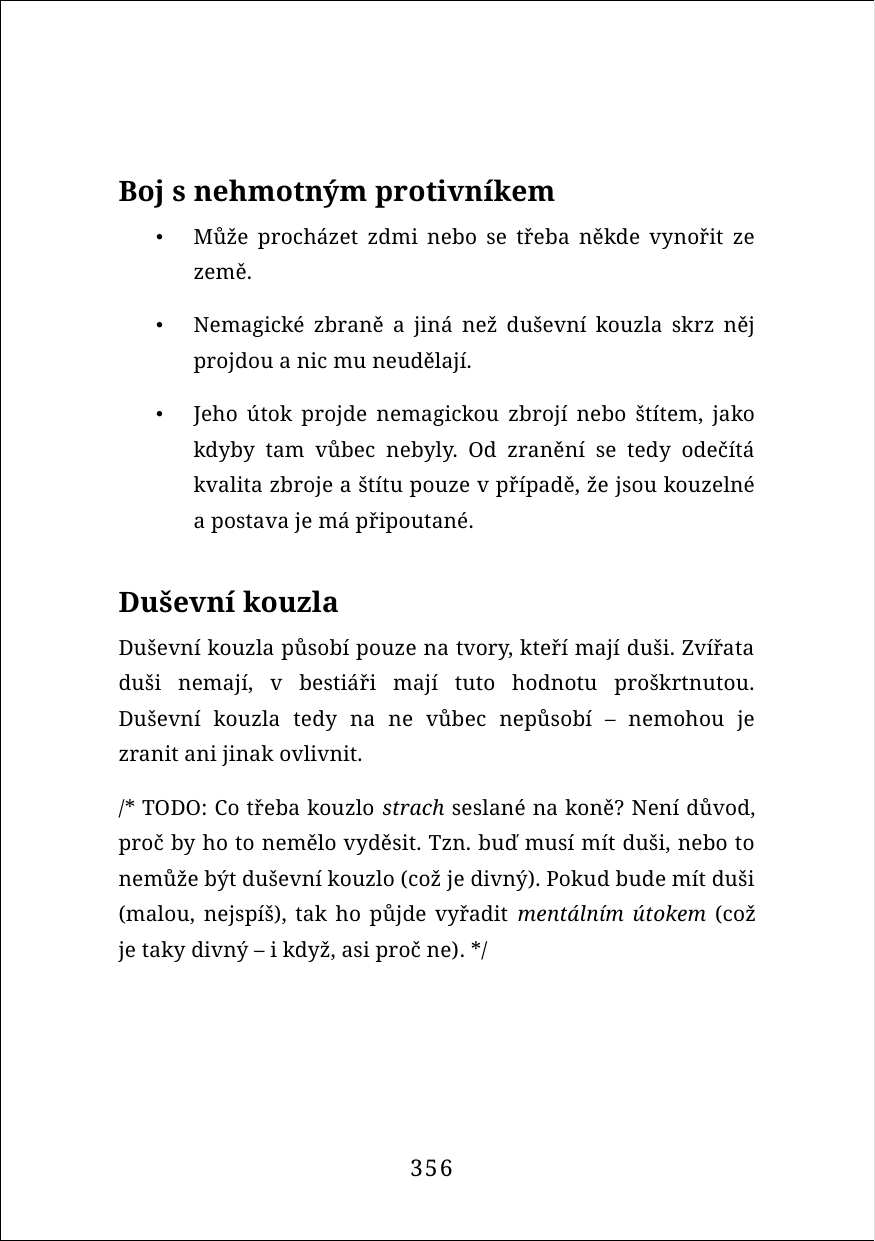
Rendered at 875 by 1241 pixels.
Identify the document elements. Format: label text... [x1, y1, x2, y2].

list Jeho útok projde nemagickou zbrojí nebo štítem, jako kdyby tam vůbec nebyly. Od zranění se tedy odečítá kvalita zbroje a štítu pouze v případě, že jsou kouzelné a postava je má připoutané. [156, 399, 756, 534]
subtitle Duševní kouzla [118, 583, 756, 621]
list Nemagické zbraně a jiná než duševní kouzla skrz něj projdou a nic mu neudělají. [156, 311, 756, 374]
text Duševní kouzla působí pouze na tvory, kteří mají duši. Zvířata duši nemají, v bestiáři mají tuto hodnotu proškrtnutou. Duševní kouzla tedy na ne vůbec nepůsobí – nemohou je zranit ani jinak ovlivnit. [118, 633, 756, 768]
subtitle Boj s nehmotným protivníkem [118, 172, 756, 210]
text /* TODO: Co třeba kouzlo strach seslané na koně? Není důvod, proč by ho to nemělo vyděsit. Tzn. buď musí mít duši, nebo to nemůže být duševní kouzlo (což je divný). Pokud bude mít duši (malou, nejspíš), tak ho půjde vyřadit mentálním útokem (což je taky divný – i když, asi proč ne). */ [118, 793, 756, 963]
list Může procházet zdmi nebo se třeba někde vynořit ze země. [156, 222, 756, 286]
